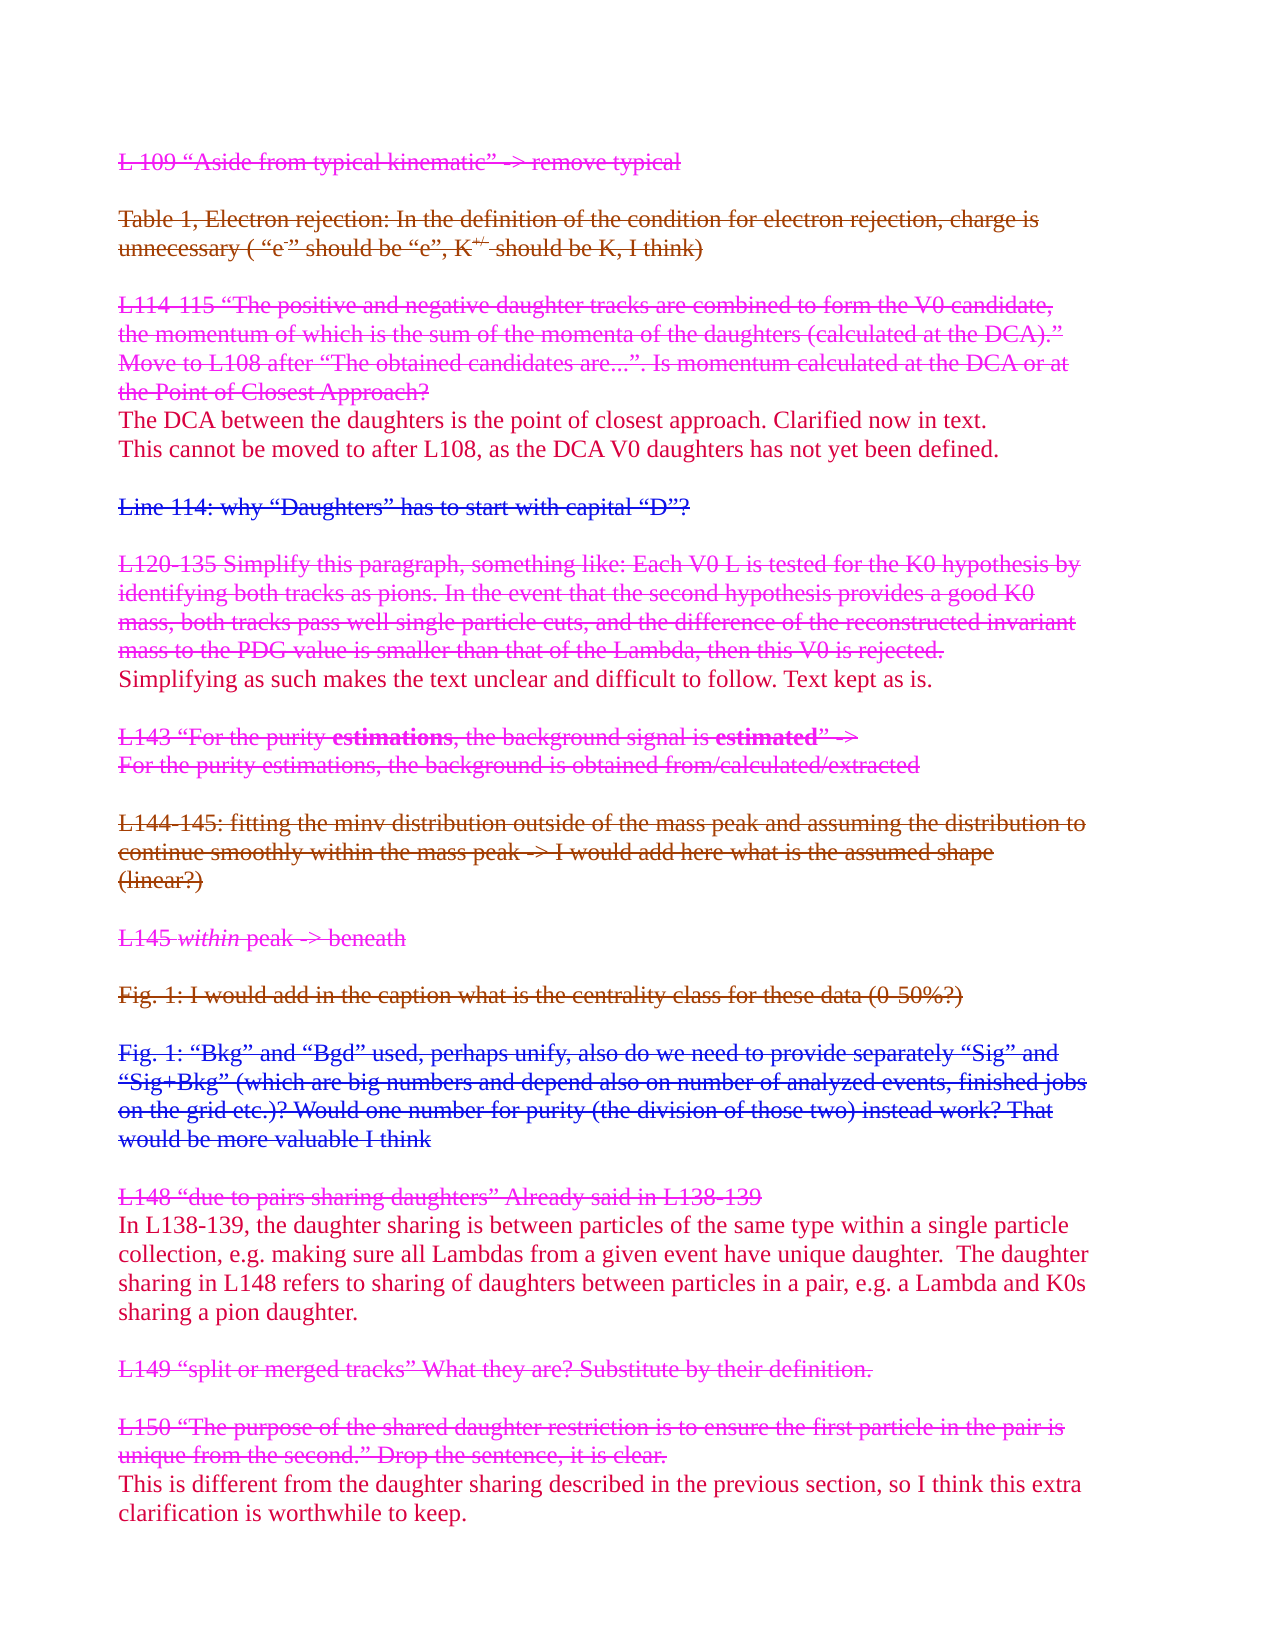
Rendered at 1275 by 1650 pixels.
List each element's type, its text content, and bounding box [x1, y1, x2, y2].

text Fig. 1: I would add in the caption what is the centrality class for these data (0-50%?) [118, 981, 1157, 1009]
text Fig. 1: “Bkg” and “Bgd” used, perhaps unify, also do we need to provide separately “Sig” and [118, 1038, 1157, 1067]
text L120-135 Simplify this paragraph, something like: Each V0 L is tested for the K0 hypothesis by [118, 549, 1157, 578]
text L144-145: fitting the minv distribution outside of the mass peak and assuming the distribution to [118, 808, 1157, 837]
text unique from the second.” Drop the sentence, it is clear. [118, 1441, 1157, 1469]
text mass to the PDG value is smaller than that of the Lambda, then this V0 is rejected. [118, 636, 1157, 664]
text L150 “The purpose of the shared daughter restriction is to ensure the first particle in the pair is [118, 1412, 1157, 1441]
text L143 “For the purity estimations, the background signal is estimated” -> [118, 722, 1157, 751]
text (linear?) [118, 866, 1157, 894]
text The DCA between the daughters is the point of closest approach. Clarified now in text. [118, 406, 1157, 434]
text L145 within peak -> beneath [118, 923, 1157, 952]
text would be more valuable I think [118, 1124, 1157, 1153]
text “Sig+Bkg” (which are big numbers and depend also on number of analyzed events, finished jobs [118, 1067, 1157, 1096]
text L148 “due to pairs sharing daughters” Already said in L138-139 [118, 1182, 1157, 1211]
text This cannot be moved to after L108, as the DCA V0 daughters has not yet been defined. [118, 434, 1157, 463]
text For the purity estimations, the background is obtained from/calculated/extracted [118, 751, 1157, 779]
text L114-115 “The positive and negative daughter tracks are combined to form the V0 candidate, [118, 291, 1157, 319]
text Simplifying as such makes the text unclear and difficult to follow. Text kept as is. [118, 664, 1157, 693]
text unnecessary ( “e-” should be “e”, K+/- should be K, I think) [118, 233, 1157, 262]
text L 109 “Aside from typical kinematic” -> remove typical [118, 147, 1157, 176]
text the Point of Closest Approach? [118, 377, 1157, 406]
text Table 1, Electron rejection: In the definition of the condition for electron rejection, charge is [118, 204, 1157, 233]
text continue smoothly within the mass peak -> I would add here what is the assumed shape [118, 837, 1157, 866]
text Line 114: why “Daughters” has to start with capital “D”? [118, 492, 1157, 521]
text identifying both tracks as pions. In the event that the second hypothesis provides a good K0 [118, 578, 1157, 607]
text mass, both tracks pass well single particle cuts, and the difference of the reconstructed invariant [118, 607, 1157, 636]
text Move to L108 after “The obtained candidates are...”. Is momentum calculated at the DCA or at [118, 348, 1157, 377]
text L149 “split or merged tracks” What they are? Substitute by their definition. [118, 1354, 1157, 1383]
text This is different from the daughter sharing described in the previous section, so I think this extra clarification is worthwhile to keep. [118, 1469, 1157, 1527]
text In L138-139, the daughter sharing is between particles of the same type within a single particle collection, e.g. making sure all Lambdas from a given event have unique daughter. The daughter sharing in L148 refers to sharing of daughters between particles in a pair, e.g. a Lambda and K0s sharing a pion daughter. [118, 1211, 1157, 1326]
text on the grid etc.)? Would one number for purity (the division of those two) instead work? That [118, 1096, 1157, 1124]
text the momentum of which is the sum of the momenta of the daughters (calculated at the DCA).” [118, 319, 1157, 348]
